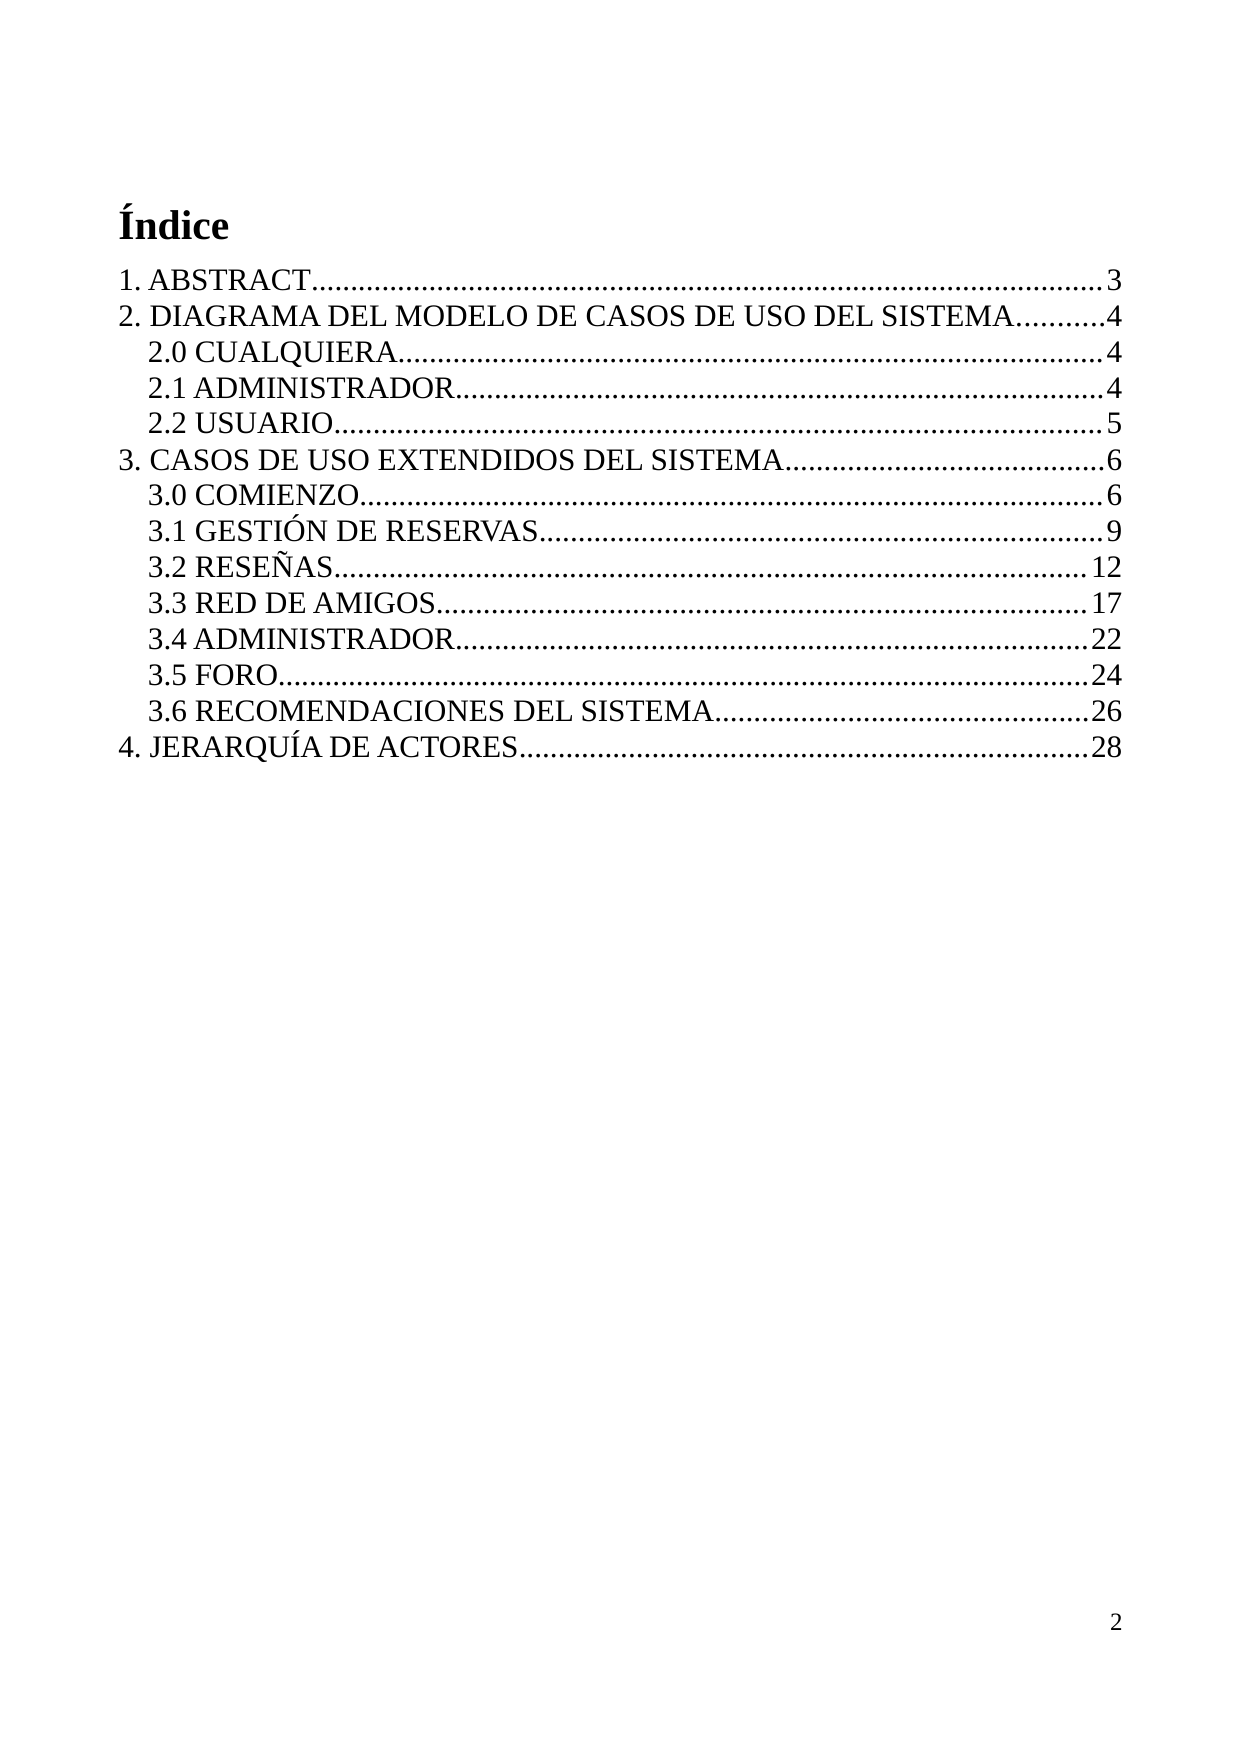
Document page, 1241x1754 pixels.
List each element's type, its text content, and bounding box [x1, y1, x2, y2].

text 2.0 CUALQUIERA 4 [148, 333, 1122, 369]
text 2. DIAGRAMA DEL MODELO DE CASOS DE USO DEL SISTEMA 4 [118, 297, 1122, 333]
text 3.2 RESEÑAS 12 [148, 548, 1122, 584]
text 2.1 ADMINISTRADOR 4 [148, 369, 1122, 405]
text 1. ABSTRACT 3 [118, 261, 1122, 297]
text 3.6 RECOMENDACIONES DEL SISTEMA 26 [148, 692, 1122, 728]
text 3.5 FORO 24 [148, 656, 1122, 692]
text 3.3 RED DE AMIGOS 17 [148, 584, 1122, 620]
text 3.4 ADMINISTRADOR 22 [148, 620, 1122, 656]
subtitle Índice [118, 201, 1122, 248]
text 3. CASOS DE USO EXTENDIDOS DEL SISTEMA 6 [118, 441, 1122, 477]
text 4. JERARQUÍA DE ACTORES 28 [118, 728, 1122, 764]
text 2.2 USUARIO 5 [148, 405, 1122, 441]
text 3.1 GESTIÓN DE RESERVAS 9 [148, 513, 1122, 548]
text 3.0 COMIENZO 6 [148, 477, 1122, 513]
